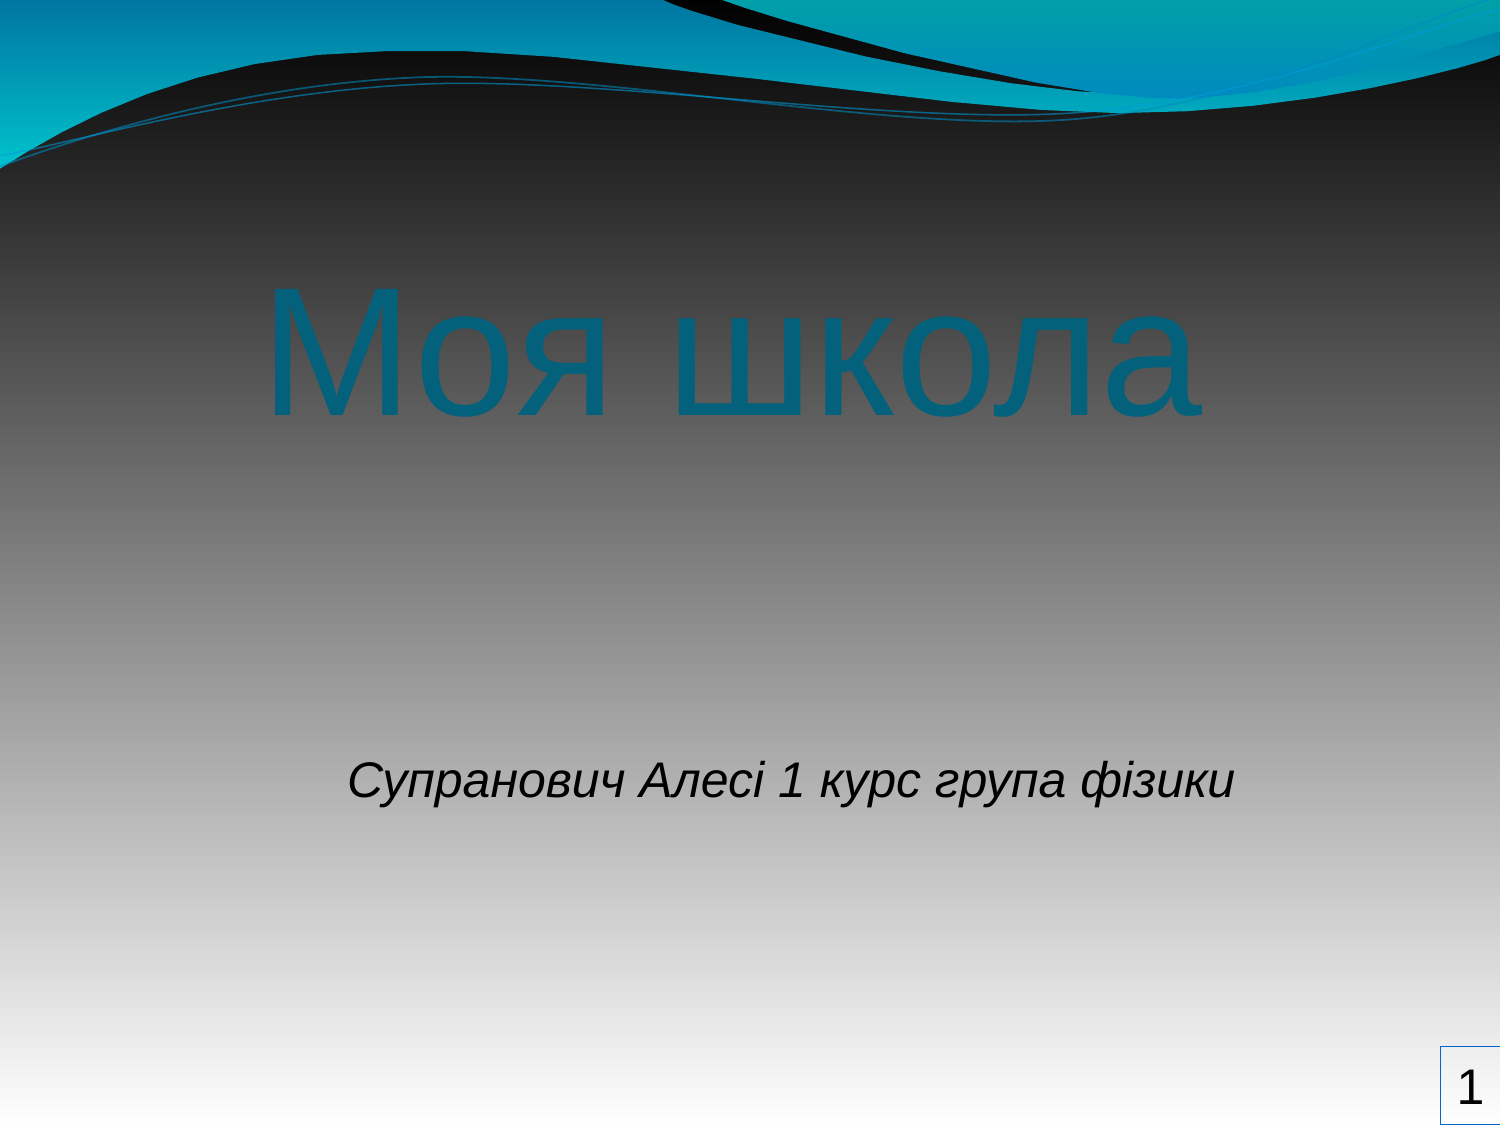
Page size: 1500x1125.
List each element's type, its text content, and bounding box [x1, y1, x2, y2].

slide_number 1 [1440, 1046, 1500, 1125]
text_box Супранович Алесі 1 курс група фізики [182, 739, 1400, 815]
title Моя школа [87, 224, 1376, 525]
